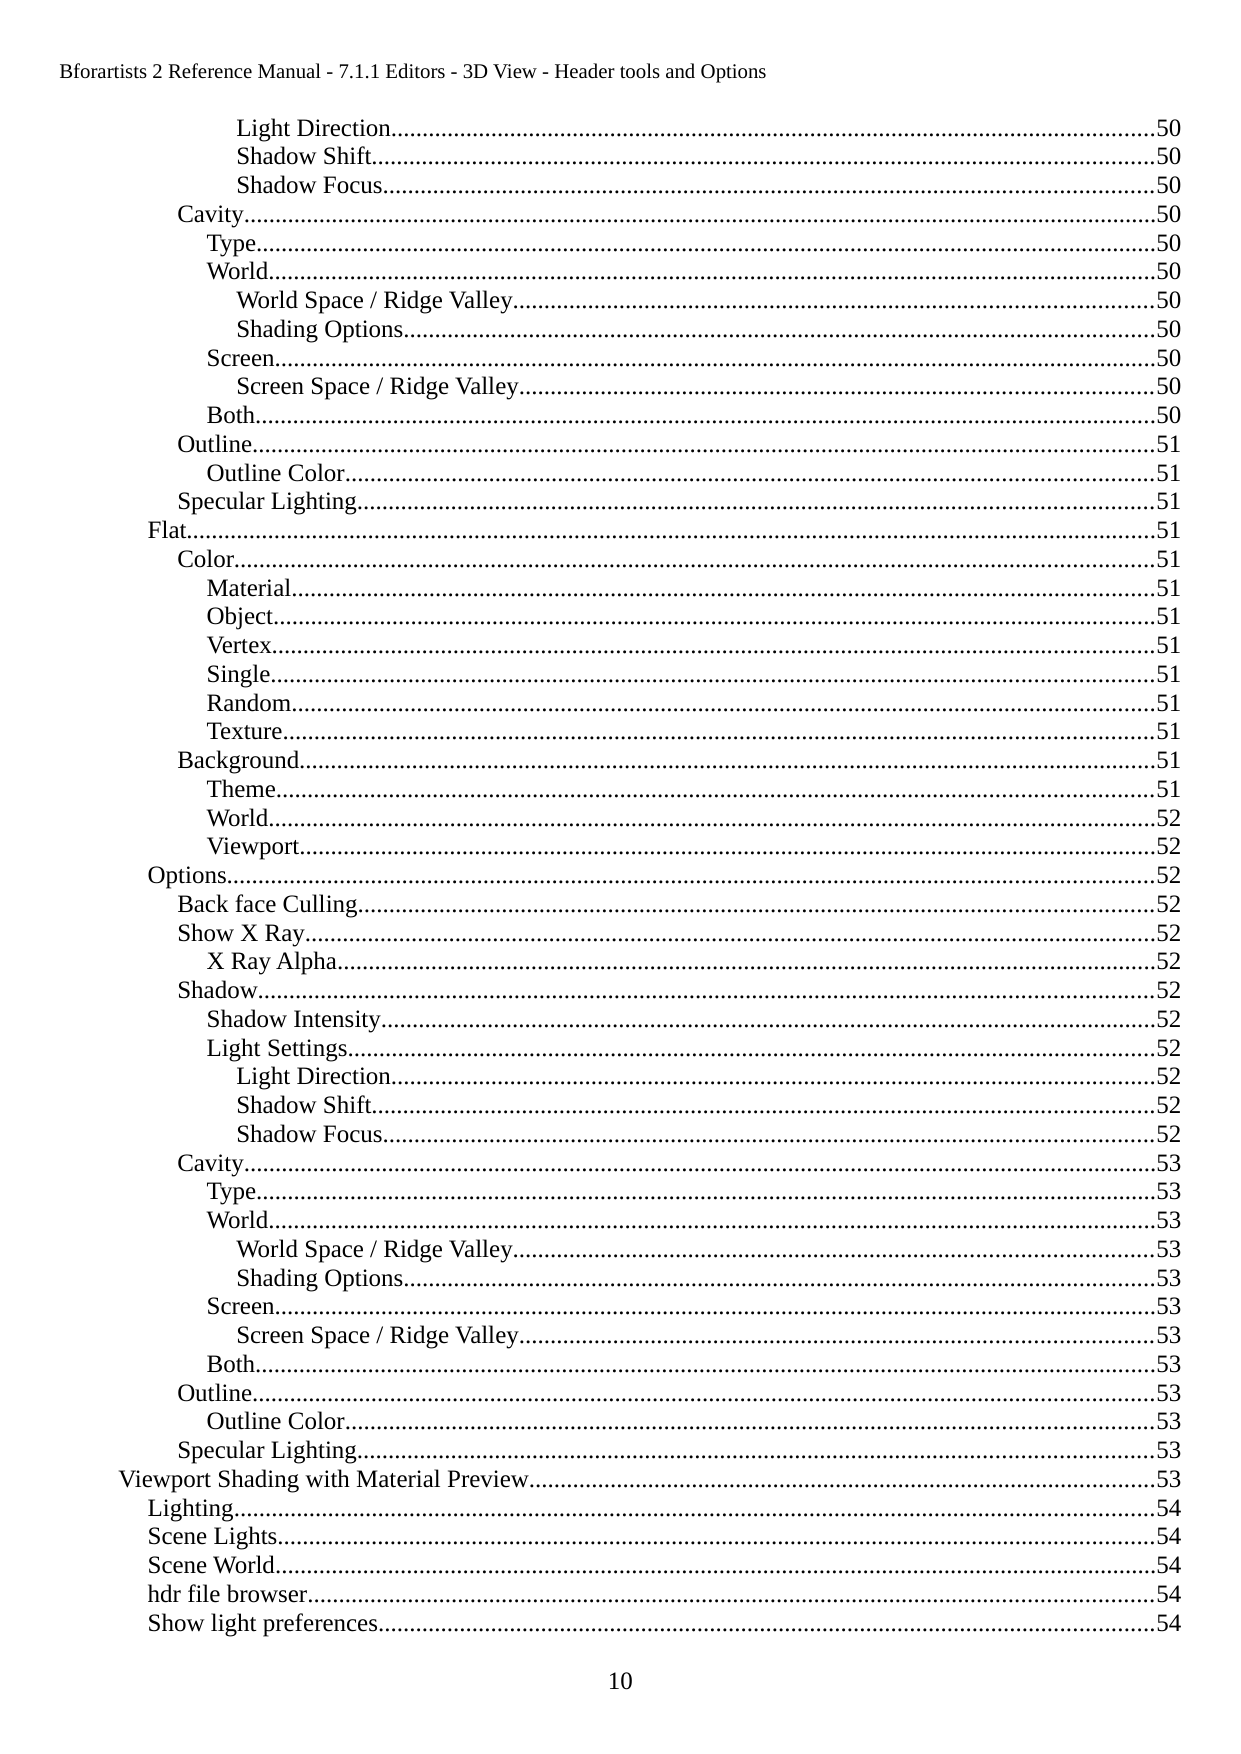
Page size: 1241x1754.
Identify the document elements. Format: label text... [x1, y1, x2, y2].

text Shadow Intensity 52 [206, 1004, 1181, 1033]
text hdr file browser 54 [147, 1579, 1181, 1608]
text Outline 53 [177, 1378, 1181, 1406]
text Shading Options 50 [236, 314, 1181, 343]
text Shadow Shift 52 [236, 1090, 1181, 1119]
text Shadow Shift 50 [236, 141, 1181, 170]
text World Space / Ridge Valley 53 [236, 1234, 1181, 1263]
text Both 53 [206, 1349, 1181, 1378]
text Type 53 [206, 1176, 1181, 1205]
text X Ray Alpha 52 [206, 946, 1181, 975]
text Specular Lighting 51 [177, 486, 1181, 515]
text World 50 [206, 256, 1181, 285]
text Both 50 [206, 400, 1181, 429]
text Color 51 [177, 544, 1181, 573]
text Show light preferences 54 [147, 1608, 1181, 1636]
text Shading Options 53 [236, 1263, 1181, 1291]
text Type 50 [206, 228, 1181, 256]
text Shadow Focus 50 [236, 170, 1181, 199]
text Outline Color 53 [206, 1406, 1181, 1435]
text Flat 51 [147, 515, 1181, 544]
text Screen Space / Ridge Valley 50 [236, 371, 1181, 400]
text Light Settings 52 [206, 1033, 1181, 1061]
text Screen 50 [206, 343, 1181, 371]
text Shadow Focus 52 [236, 1119, 1181, 1148]
text Lighting 54 [147, 1493, 1181, 1521]
text Random 51 [206, 688, 1181, 716]
text Viewport Shading with Material Preview 53 [118, 1464, 1181, 1493]
text Outline 51 [177, 429, 1181, 458]
text Outline Color 51 [206, 458, 1181, 486]
text Shadow 52 [177, 975, 1181, 1004]
text Show X Ray 52 [177, 918, 1181, 946]
text Cavity 53 [177, 1148, 1181, 1176]
text Back face Culling 52 [177, 889, 1181, 918]
text World Space / Ridge Valley 50 [236, 285, 1181, 314]
text Specular Lighting 53 [177, 1435, 1181, 1464]
text Object 51 [206, 601, 1181, 630]
text Light Direction 52 [236, 1061, 1181, 1090]
text Single 51 [206, 659, 1181, 688]
text Options 52 [147, 860, 1181, 889]
text Viewport 52 [206, 831, 1181, 860]
text Screen 53 [206, 1291, 1181, 1320]
text Theme 51 [206, 774, 1181, 803]
text Material 51 [206, 573, 1181, 601]
text Screen Space / Ridge Valley 53 [236, 1320, 1181, 1349]
text Background 51 [177, 745, 1181, 774]
text Vertex 51 [206, 630, 1181, 659]
text Scene Lights 54 [147, 1521, 1181, 1550]
text Cavity 50 [177, 199, 1181, 228]
text Texture 51 [206, 716, 1181, 745]
text Scene World 54 [147, 1550, 1181, 1579]
text World 53 [206, 1205, 1181, 1234]
text Light Direction 50 [236, 113, 1181, 141]
text World 52 [206, 803, 1181, 831]
